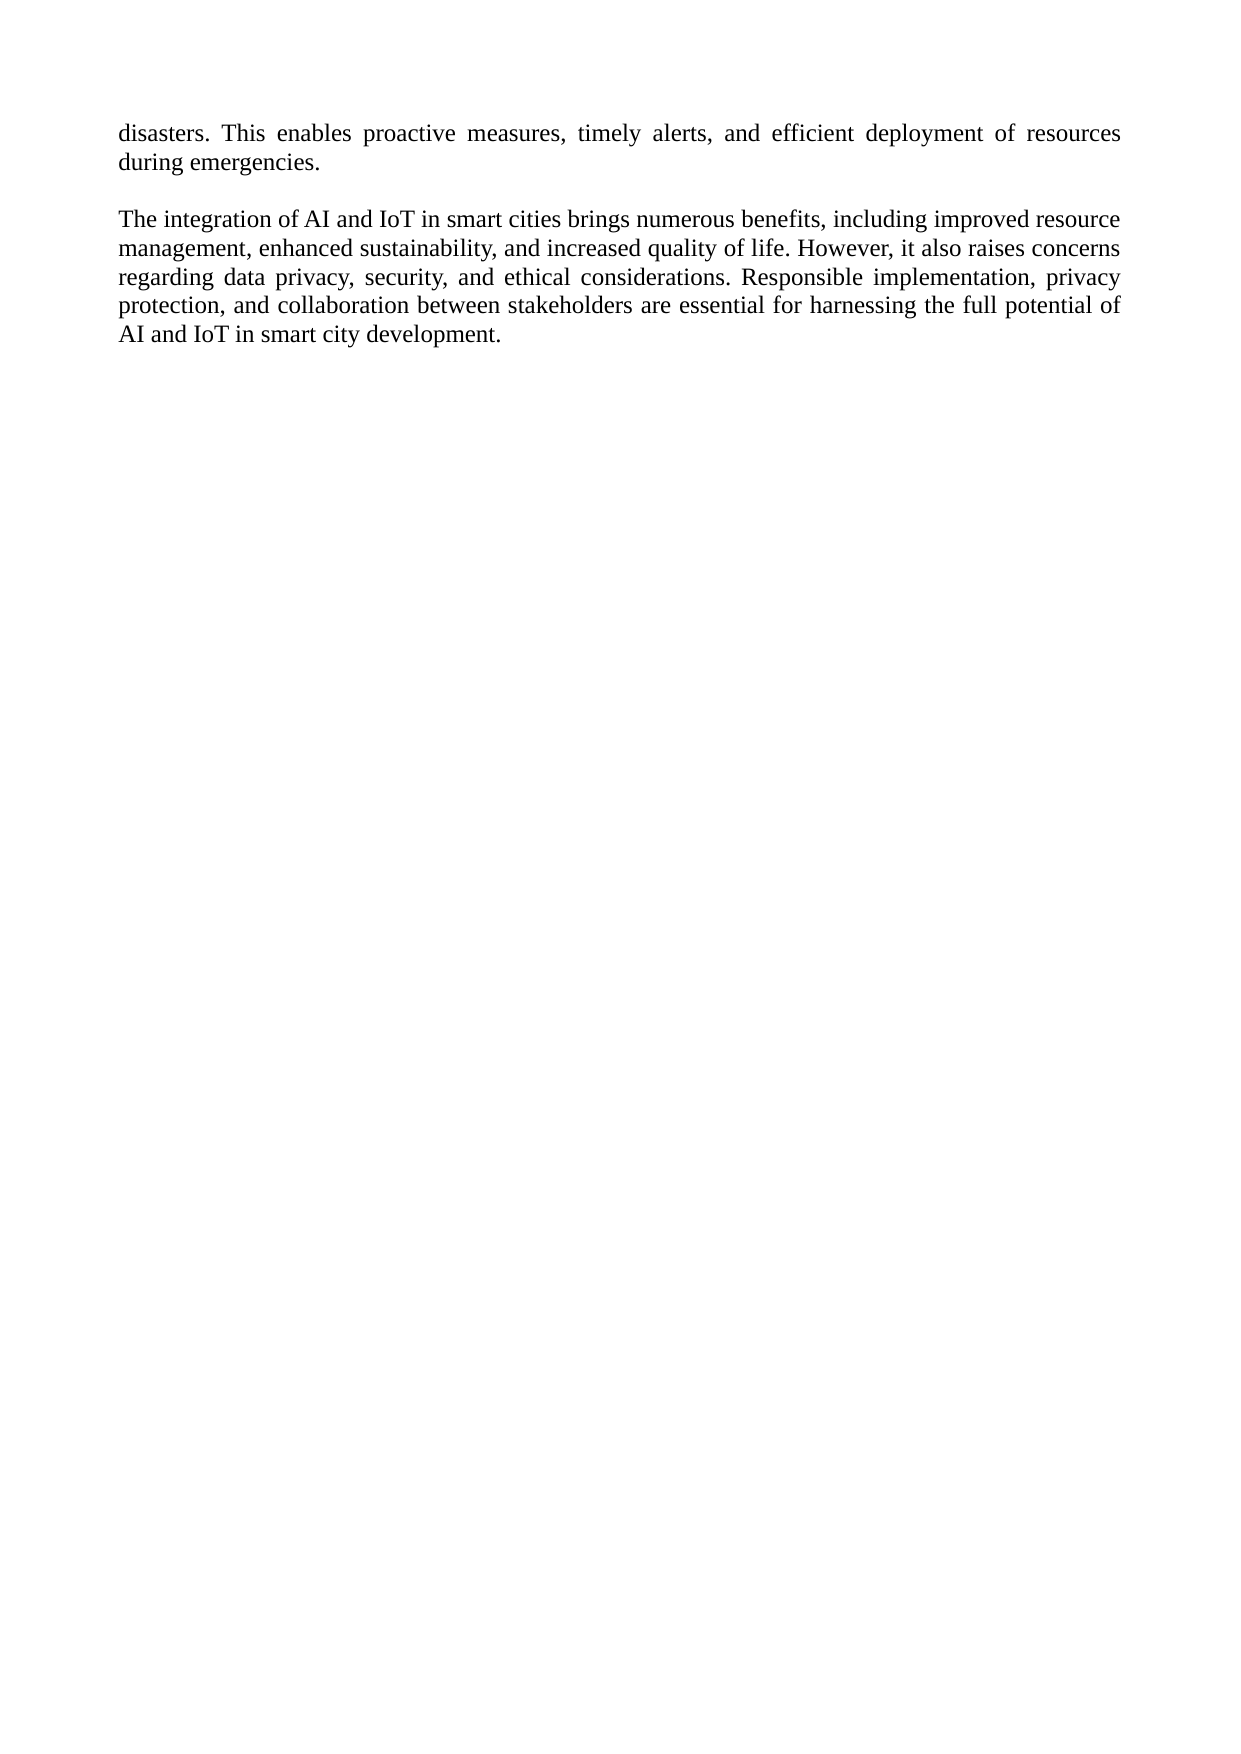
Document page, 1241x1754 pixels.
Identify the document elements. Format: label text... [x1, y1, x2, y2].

text disasters. This enables proactive measures, timely alerts, and efficient deployment of resources during emergencies. [118, 118, 1122, 176]
text The integration of AI and IoT in smart cities brings numerous benefits, including improved resource management, enhanced sustainability, and increased quality of life. However, it also raises concerns regarding data privacy, security, and ethical considerations. Responsible implementation, privacy protection, and collaboration between stakeholders are essential for harnessing the full potential of AI and IoT in smart city development. [118, 204, 1122, 348]
